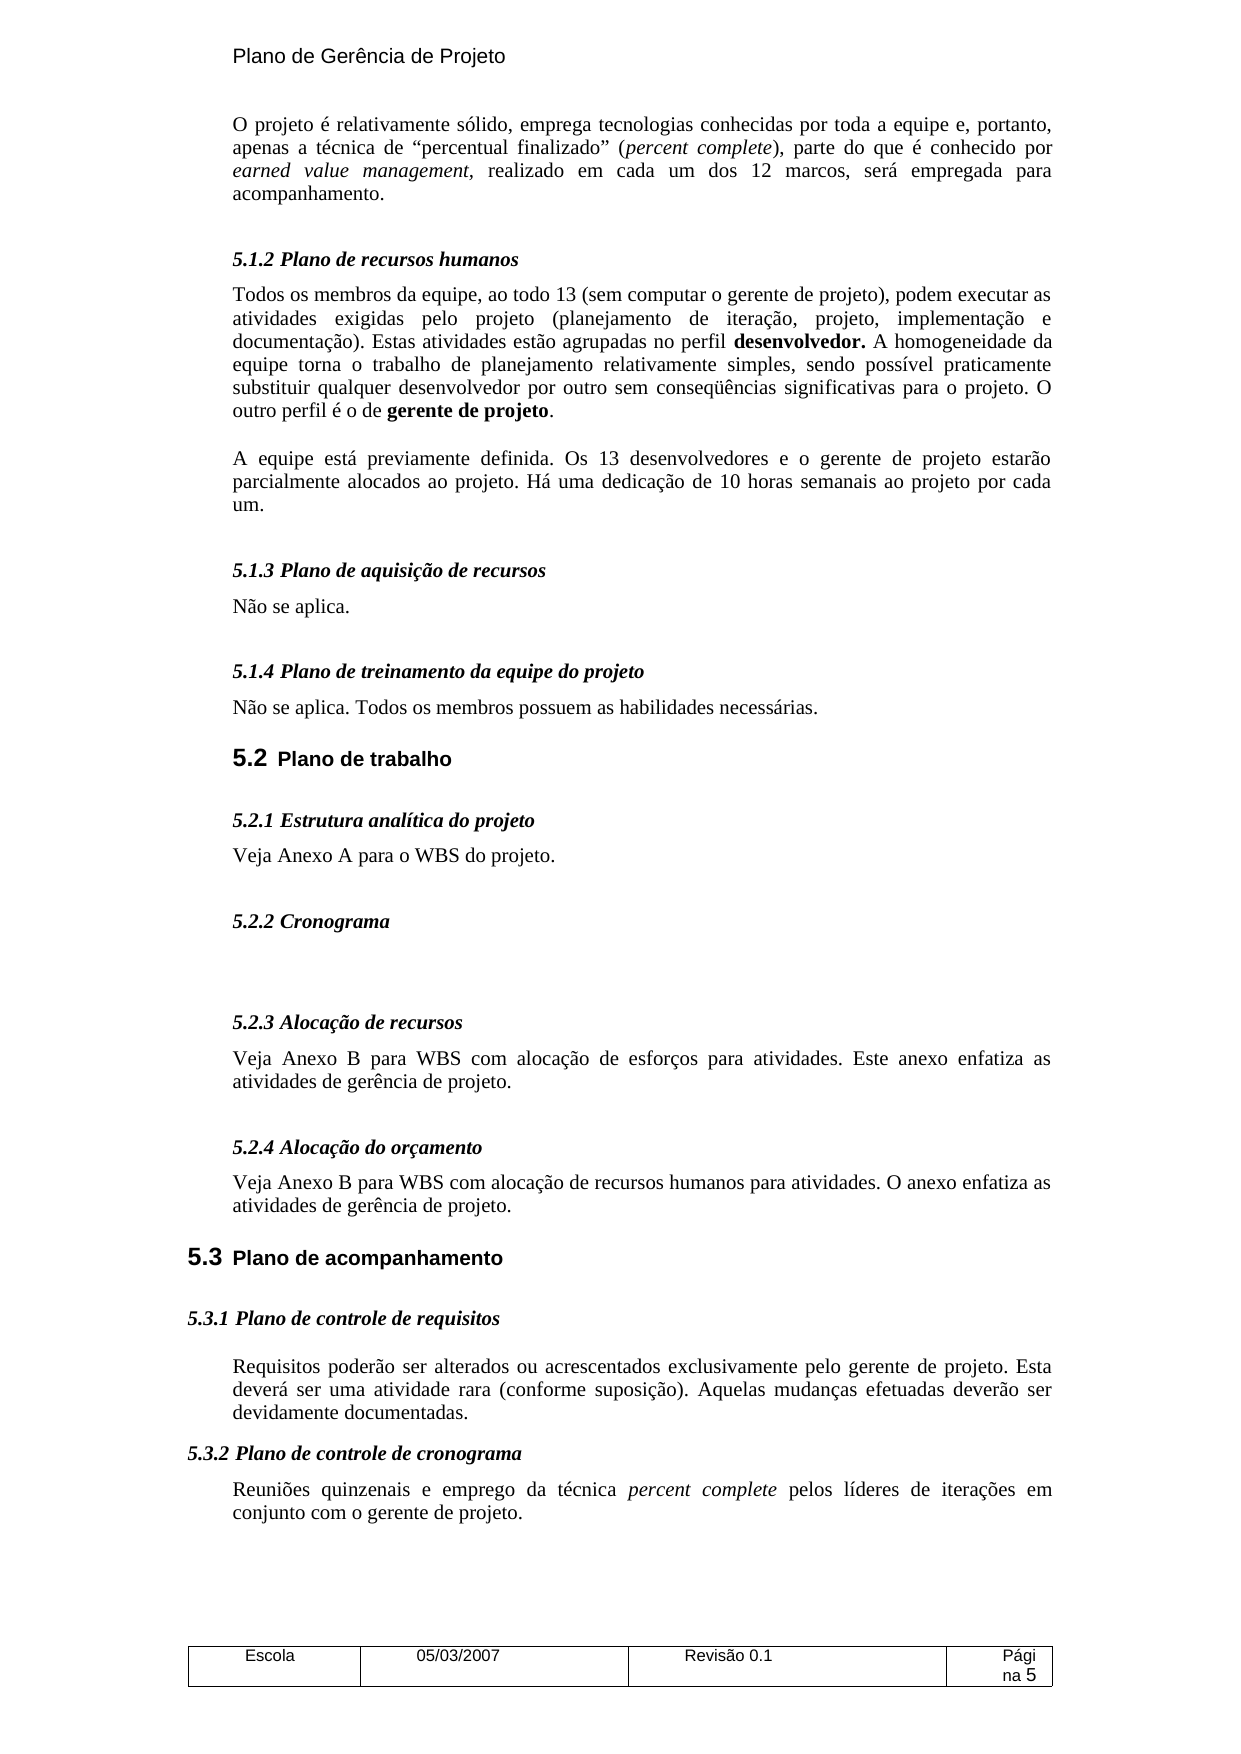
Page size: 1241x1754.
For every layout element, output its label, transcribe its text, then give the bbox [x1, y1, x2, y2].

text Reuniões quinzenais e emprego da técnica percent complete pelos líderes de iterações em conjunto com o gerente de projeto. [232, 1477, 1053, 1524]
subtitle Cronograma [232, 910, 1053, 933]
subtitle Plano de acompanhamento [187, 1242, 1053, 1270]
text Todos os membros da equipe, ao todo 13 (sem computar o gerente de projeto), podem executar as atividades exigidas pelo projeto (planejamento de iteração, projeto, implementação e documentação). Estas atividades estão agrupadas no perfil desenvolvedor. A homogeneidade da equipe torna o trabalho de planejamento relativamente simples, sendo possível praticamente substituir qualquer desenvolvedor por outro sem conseqüências significativas para o projeto. O outro perfil é o de gerente de projeto. [232, 283, 1053, 422]
subtitle Plano de trabalho [232, 744, 1053, 772]
subtitle Plano de controle de cronograma [187, 1442, 1053, 1465]
subtitle Alocação de recursos [232, 1011, 1053, 1034]
text O projeto é relativamente sólido, emprega tecnologias conhecidas por toda a equipe e, portanto, apenas a técnica de “percentual finalizado” (percent complete), parte do que é conhecido por earned value management, realizado em cada um dos 12 marcos, será empregada para acompanhamento. [232, 112, 1053, 205]
subtitle Estrutura analítica do projeto [232, 808, 1053, 832]
subtitle Plano de recursos humanos [232, 248, 1053, 271]
text Veja Anexo A para o WBS do projeto. [232, 844, 1053, 867]
text Veja Anexo B para WBS com alocação de recursos humanos para atividades. O anexo enfatiza as atividades de gerência de projeto. [232, 1171, 1053, 1217]
subtitle Alocação do orçamento [232, 1136, 1053, 1159]
text Requisitos poderão ser alterados ou acrescentados exclusivamente pelo gerente de projeto. Esta deverá ser uma atividade rara (conforme suposição). Aquelas mudanças efetuadas deverão ser devidamente documentadas. [232, 1355, 1053, 1424]
text Não se aplica. [232, 594, 1053, 618]
text Veja Anexo B para WBS com alocação de esforços para atividades. Este anexo enfatiza as atividades de gerência de projeto. [232, 1047, 1053, 1093]
subtitle Plano de treinamento da equipe do projeto [232, 660, 1053, 683]
subtitle Plano de controle de requisitos [187, 1307, 1053, 1330]
text A equipe está previamente definida. Os 13 desenvolvedores e o gerente de projeto estarão parcialmente alocados ao projeto. Há uma dedicação de 10 horas semanais ao projeto por cada um. [232, 447, 1053, 516]
text Não se aplica. Todos os membros possuem as habilidades necessárias. [232, 696, 1053, 719]
subtitle Plano de aquisição de recursos [232, 559, 1053, 582]
